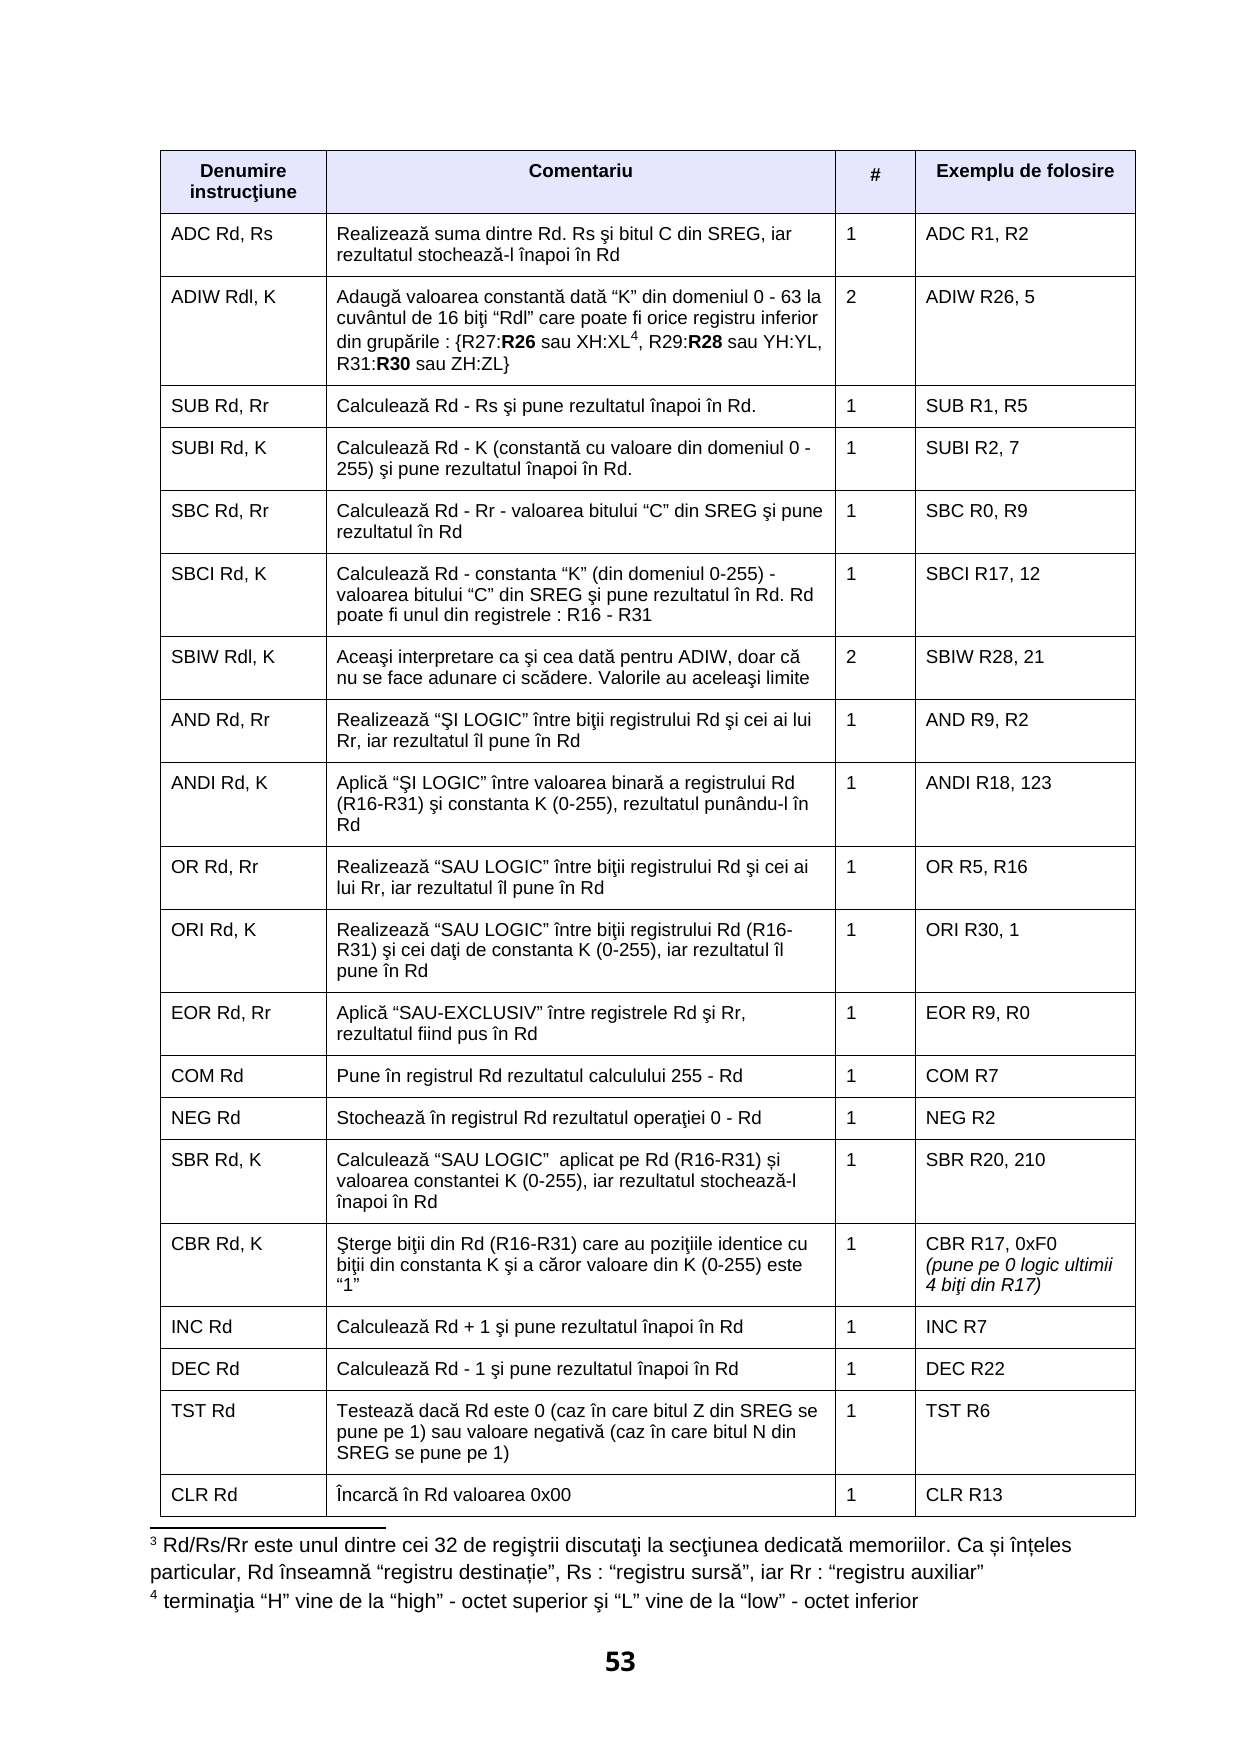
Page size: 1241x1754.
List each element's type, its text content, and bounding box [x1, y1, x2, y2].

table_cell ANDI R18, 123 [916, 763, 1135, 846]
table_cell EOR R9, R0 [916, 993, 1135, 1055]
table_cell CLR R13 [916, 1475, 1135, 1516]
table_cell NEG Rd [161, 1098, 326, 1139]
table_cell Calculează Rd - 1 şi pune rezultatul înapoi în Rd [327, 1349, 835, 1390]
table_cell DEC Rd [161, 1349, 326, 1390]
table_cell 1 [836, 428, 915, 490]
table_cell 1 [836, 1224, 915, 1306]
table_cell CBR Rd, K [161, 1224, 326, 1306]
table_cell SUBI R2, 7 [916, 428, 1135, 490]
table_cell 1 [836, 993, 915, 1055]
table_cell 1 [836, 847, 915, 908]
table_cell 1 [836, 1056, 915, 1097]
table_cell Aplică “SAU-EXCLUSIV” între registrele Rd şi Rr, rezultatul fiind pus în Rd [327, 993, 835, 1055]
table_header Exemplu de folosire [916, 151, 1135, 213]
table_cell Calculează Rd + 1 şi pune rezultatul înapoi în Rd [327, 1307, 835, 1348]
table_header Denumire instrucţiune [161, 151, 326, 213]
table_cell NEG R2 [916, 1098, 1135, 1139]
table_cell ADIW Rdl, K [161, 277, 326, 385]
table_cell Calculează Rd - Rr - valoarea bitului “C” din SREG şi pune rezultatul în Rd [327, 491, 835, 552]
table_cell TST R6 [916, 1391, 1135, 1474]
table_cell COM R7 [916, 1056, 1135, 1097]
table_cell OR R5, R16 [916, 847, 1135, 908]
table_cell Realizează suma dintre Rd. Rs şi bitul C din SREG, iar rezultatul stochează-l înapoi în Rd [327, 214, 835, 276]
table_cell 1 [836, 763, 915, 846]
table_cell Pune în registrul Rd rezultatul calculului 255 - Rd [327, 1056, 835, 1097]
table_cell Realizează “ŞI LOGIC” între biţii registrului Rd şi cei ai lui Rr, iar rezultatul îl pune în Rd [327, 700, 835, 762]
table_cell SBIW R28, 21 [916, 637, 1135, 699]
table_cell 1 [836, 1391, 915, 1474]
table_cell Realizează “SAU LOGIC” între biţii registrului Rd şi cei ai lui Rr, iar rezultatul îl pune în Rd [327, 847, 835, 908]
table_cell CLR Rd [161, 1475, 326, 1516]
table_cell Calculează Rd - constanta “K” (din domeniul 0-255) - valoarea bitului “C” din SREG şi pune rezultatul în Rd. Rd poate fi unul din registrele : R16 - R31 [327, 554, 835, 636]
table_cell ADC Rd, Rs [161, 214, 326, 276]
table_cell 1 [836, 1140, 915, 1222]
table_cell Şterge biţii din Rd (R16-R31) care au poziţiile identice cu biţii din constanta K şi a căror valoare din K (0-255) este “1” [327, 1224, 835, 1306]
table_cell 1 [836, 214, 915, 276]
table_cell SBCI Rd, K [161, 554, 326, 636]
table_cell DEC R22 [916, 1349, 1135, 1390]
table_cell ADIW R26, 5 [916, 277, 1135, 385]
table_cell SBIW Rdl, K [161, 637, 326, 699]
table_cell ANDI Rd, K [161, 763, 326, 846]
table_cell AND R9, R2 [916, 700, 1135, 762]
table_cell SBCI R17, 12 [916, 554, 1135, 636]
table_cell SUBI Rd, K [161, 428, 326, 490]
table_cell 1 [836, 1475, 915, 1516]
table_header # [836, 151, 915, 213]
table_cell AND Rd, Rr [161, 700, 326, 762]
table_cell 1 [836, 1307, 915, 1348]
table_cell CBR R17, 0xF0 (pune pe 0 logic ultimii 4 biţi din R17) [916, 1224, 1135, 1306]
table_cell SUB R1, R5 [916, 386, 1135, 427]
table_cell 1 [836, 554, 915, 636]
table_cell ADC R1, R2 [916, 214, 1135, 276]
table_cell 1 [836, 1098, 915, 1139]
table_cell SBC R0, R9 [916, 491, 1135, 552]
table_cell Adaugă valoarea constantă dată “K” din domeniul 0 - 63 la cuvântul de 16 biţi “Rdl” care poate fi orice registru inferior din grupările : {R27:R26 sau XH:XL, R29:R28 sau YH:YL, R31:R30 sau ZH:ZL} [327, 277, 835, 385]
table_cell 2 [836, 277, 915, 385]
table_cell Calculează “SAU LOGIC” aplicat pe Rd (R16-R31) și valoarea constantei K (0-255), iar rezultatul stochează-l înapoi în Rd [327, 1140, 835, 1222]
table_cell INC R7 [916, 1307, 1135, 1348]
table_cell EOR Rd, Rr [161, 993, 326, 1055]
table_cell Aceaşi interpretare ca şi cea dată pentru ADIW, doar că nu se face adunare ci scădere. Valorile au aceleaşi limite [327, 637, 835, 699]
table_cell 1 [836, 491, 915, 552]
table_cell OR Rd, Rr [161, 847, 326, 908]
table_cell ORI Rd, K [161, 910, 326, 992]
table_cell 1 [836, 1349, 915, 1390]
table_cell Încarcă în Rd valoarea 0x00 [327, 1475, 835, 1516]
table_cell Realizează “SAU LOGIC” între biţii registrului Rd (R16-R31) şi cei daţi de constanta K (0-255), iar rezultatul îl pune în Rd [327, 910, 835, 992]
table_cell Testează dacă Rd este 0 (caz în care bitul Z din SREG se pune pe 1) sau valoare negativă (caz în care bitul N din SREG se pune pe 1) [327, 1391, 835, 1474]
table_cell Calculează Rd - Rs şi pune rezultatul înapoi în Rd. [327, 386, 835, 427]
table_cell Calculează Rd - K (constantă cu valoare din domeniul 0 - 255) şi pune rezultatul înapoi în Rd. [327, 428, 835, 490]
table_cell SBR R20, 210 [916, 1140, 1135, 1222]
table_cell INC Rd [161, 1307, 326, 1348]
table_cell Stochează în registrul Rd rezultatul operaţiei 0 - Rd [327, 1098, 835, 1139]
table_cell 2 [836, 637, 915, 699]
table_header Comentariu [327, 151, 835, 213]
table_cell 1 [836, 910, 915, 992]
table_cell SUB Rd, Rr [161, 386, 326, 427]
table_cell 1 [836, 700, 915, 762]
table_cell COM Rd [161, 1056, 326, 1097]
table_cell Aplică “ŞI LOGIC” între valoarea binară a registrului Rd (R16-R31) şi constanta K (0-255), rezultatul punându-l în Rd [327, 763, 835, 846]
table_cell SBC Rd, Rr [161, 491, 326, 552]
table_cell TST Rd [161, 1391, 326, 1474]
table_cell ORI R30, 1 [916, 910, 1135, 992]
table_cell 1 [836, 386, 915, 427]
table_cell SBR Rd, K [161, 1140, 326, 1222]
